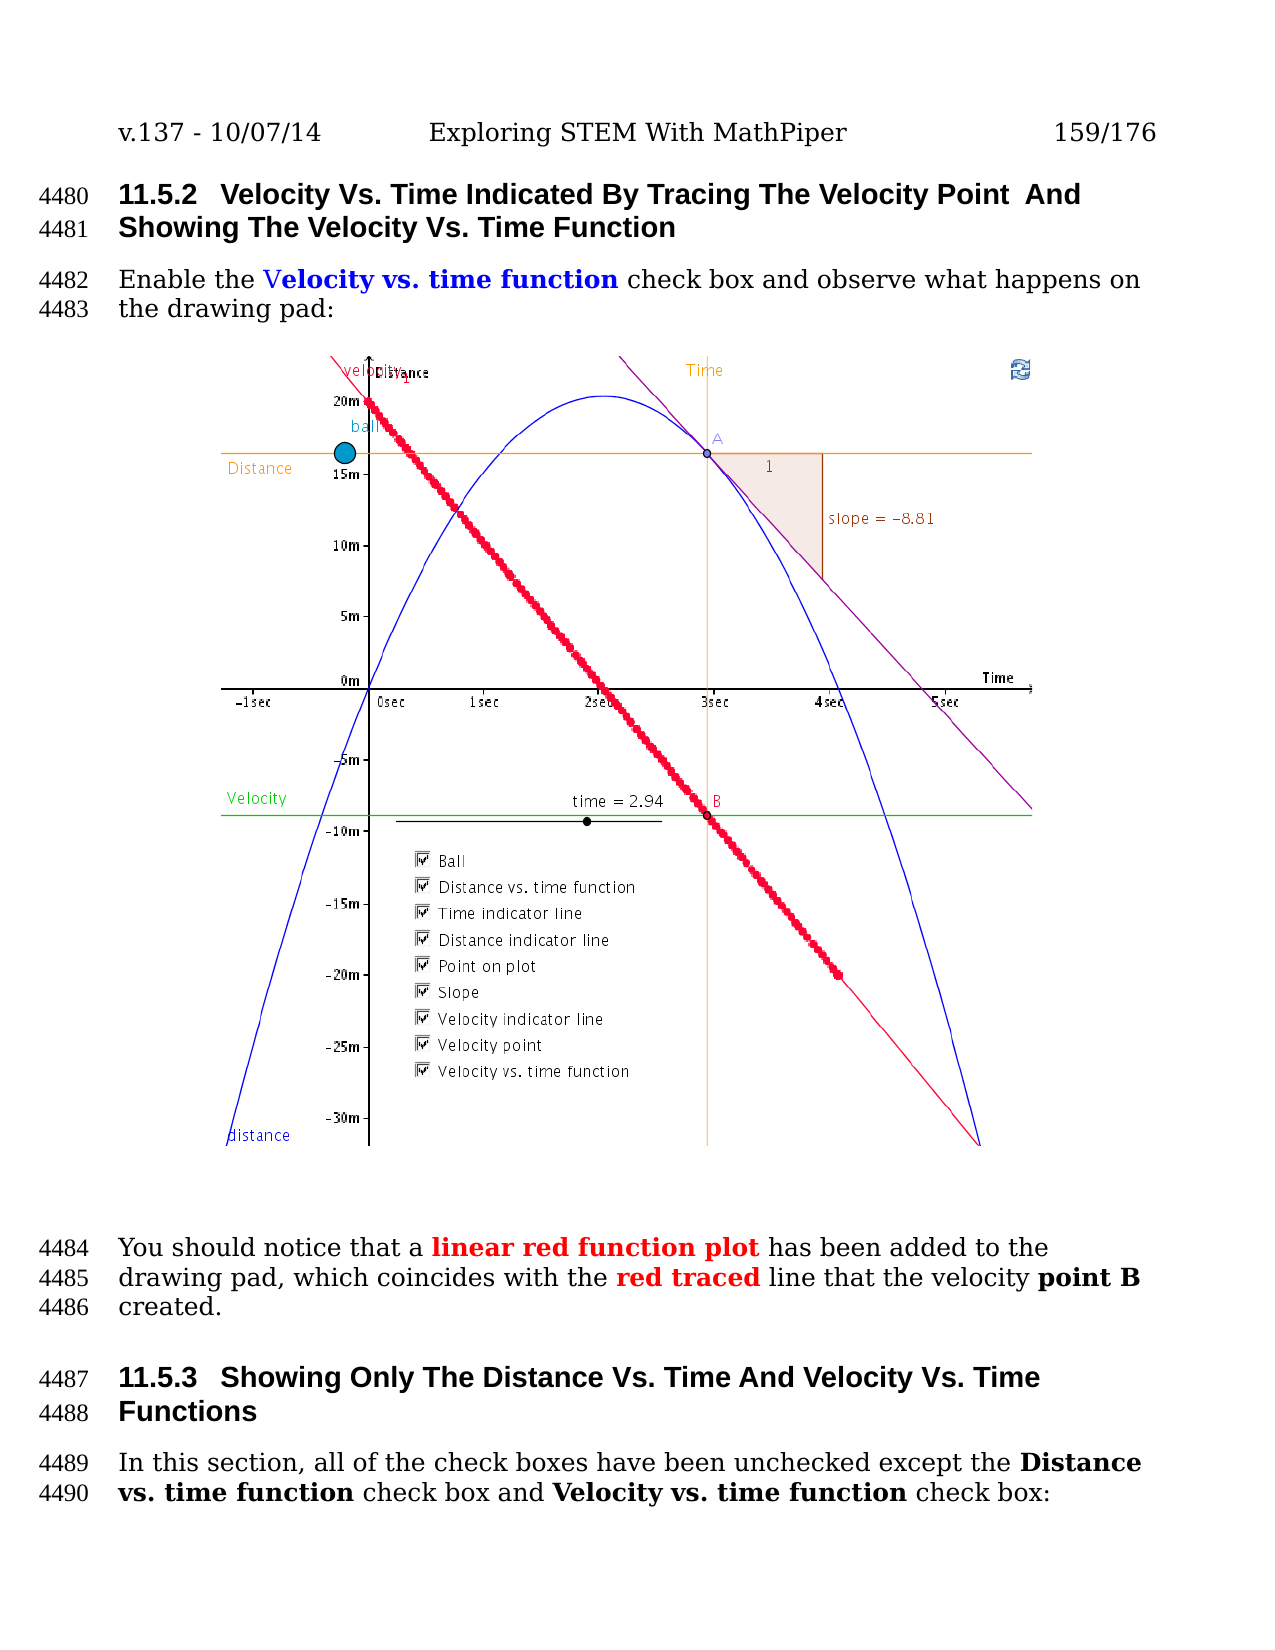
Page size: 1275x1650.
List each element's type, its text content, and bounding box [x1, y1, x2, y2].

text You should notice that a linear red function plot has been added to the drawing pad, which coincides with the red traced line that the velocity point B created. [118, 1233, 1157, 1321]
text Enable the Velocity vs. time function check box and observe what happens on the drawing pad: [118, 265, 1157, 323]
subtitle Velocity Vs. Time Indicated By Tracing The Velocity Point And Showing The Velocity Vs. Time Function [118, 177, 1157, 244]
picture [221, 356, 1033, 1146]
text In this section, all of the check boxes have been unchecked except the Distance vs. time function check box and Velocity vs. time function check box: [118, 1448, 1157, 1507]
subtitle Showing Only The Distance Vs. Time And Velocity Vs. Time Functions [118, 1360, 1157, 1427]
